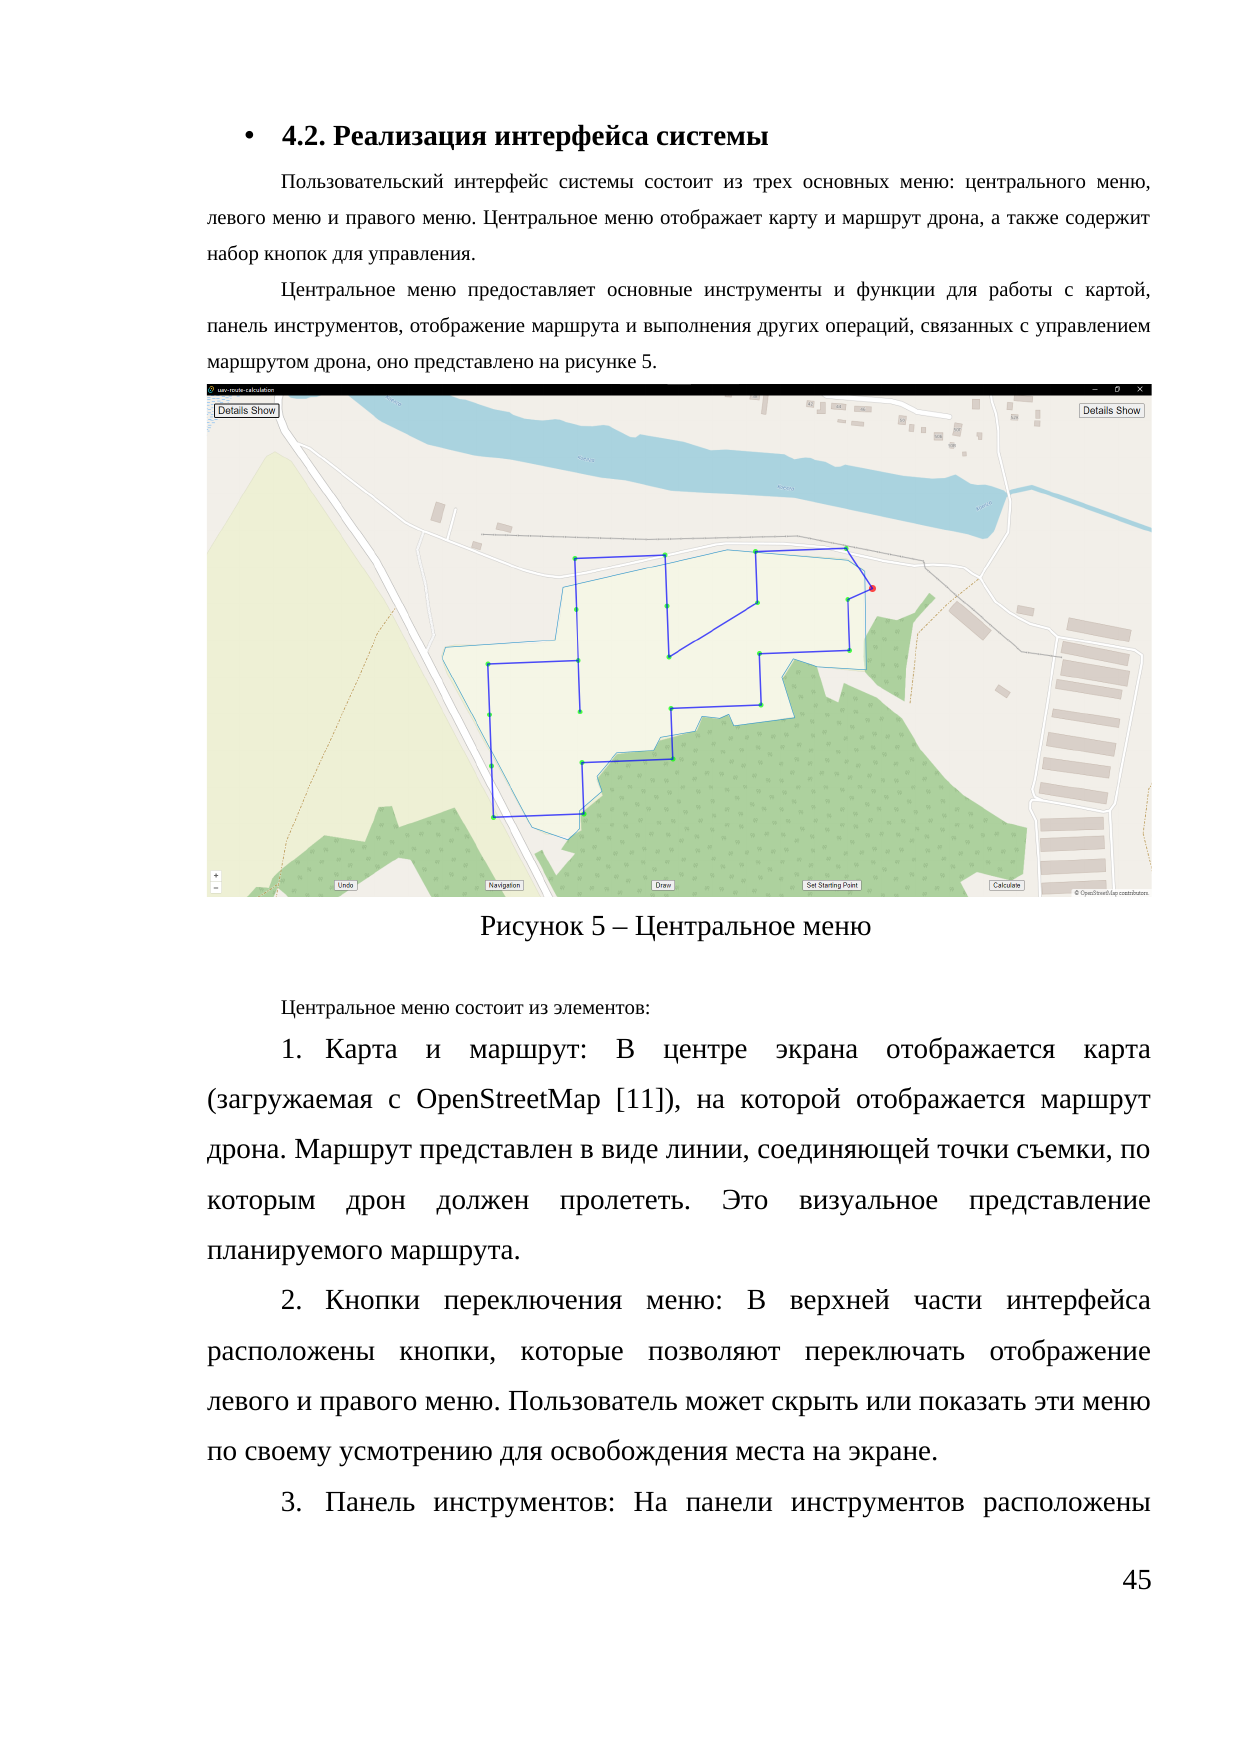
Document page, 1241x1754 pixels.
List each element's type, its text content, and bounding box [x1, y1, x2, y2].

list Панель инструментов: На панели инструментов расположены [207, 1484, 1152, 1517]
list Карта и маршрут: В центре экрана отображается карта (загружаемая с OpenStreetMap [11]), на которой отображается маршрут дрона. Маршрут представлен в виде линии, соединяющей точки съемки, по которым дрон должен пролететь. Это визуальное представление планируемого маршрута. [207, 1031, 1152, 1266]
text Центральное меню предоставляет основные инструменты и функции для работы с картой, панель инструментов, отображение маршрута и выполнения других операций, связанных с управлением маршрутом дрона, оно представлено на рисунке 5. [207, 277, 1152, 373]
list 4.2. Реализация интерфейса системы [244, 118, 1152, 152]
text Пользовательский интерфейс системы состоит из трех основных меню: центрального меню, левого меню и правого меню. Центральное меню отображает карту и маршрут дрона, а также содержит набор кнопок для управления. [207, 168, 1152, 265]
text Центральное меню состоит из элементов: [207, 995, 1152, 1019]
list Кнопки переключения меню: В верхней части интерфейса расположены кнопки, которые позволяют переключать отображение левого и правого меню. Пользователь может скрыть или показать эти меню по своему усмотрению для освобождения места на экране. [207, 1282, 1152, 1467]
picture [206, 384, 1152, 897]
text Рисунок 5 – Центральное меню [207, 908, 1152, 942]
